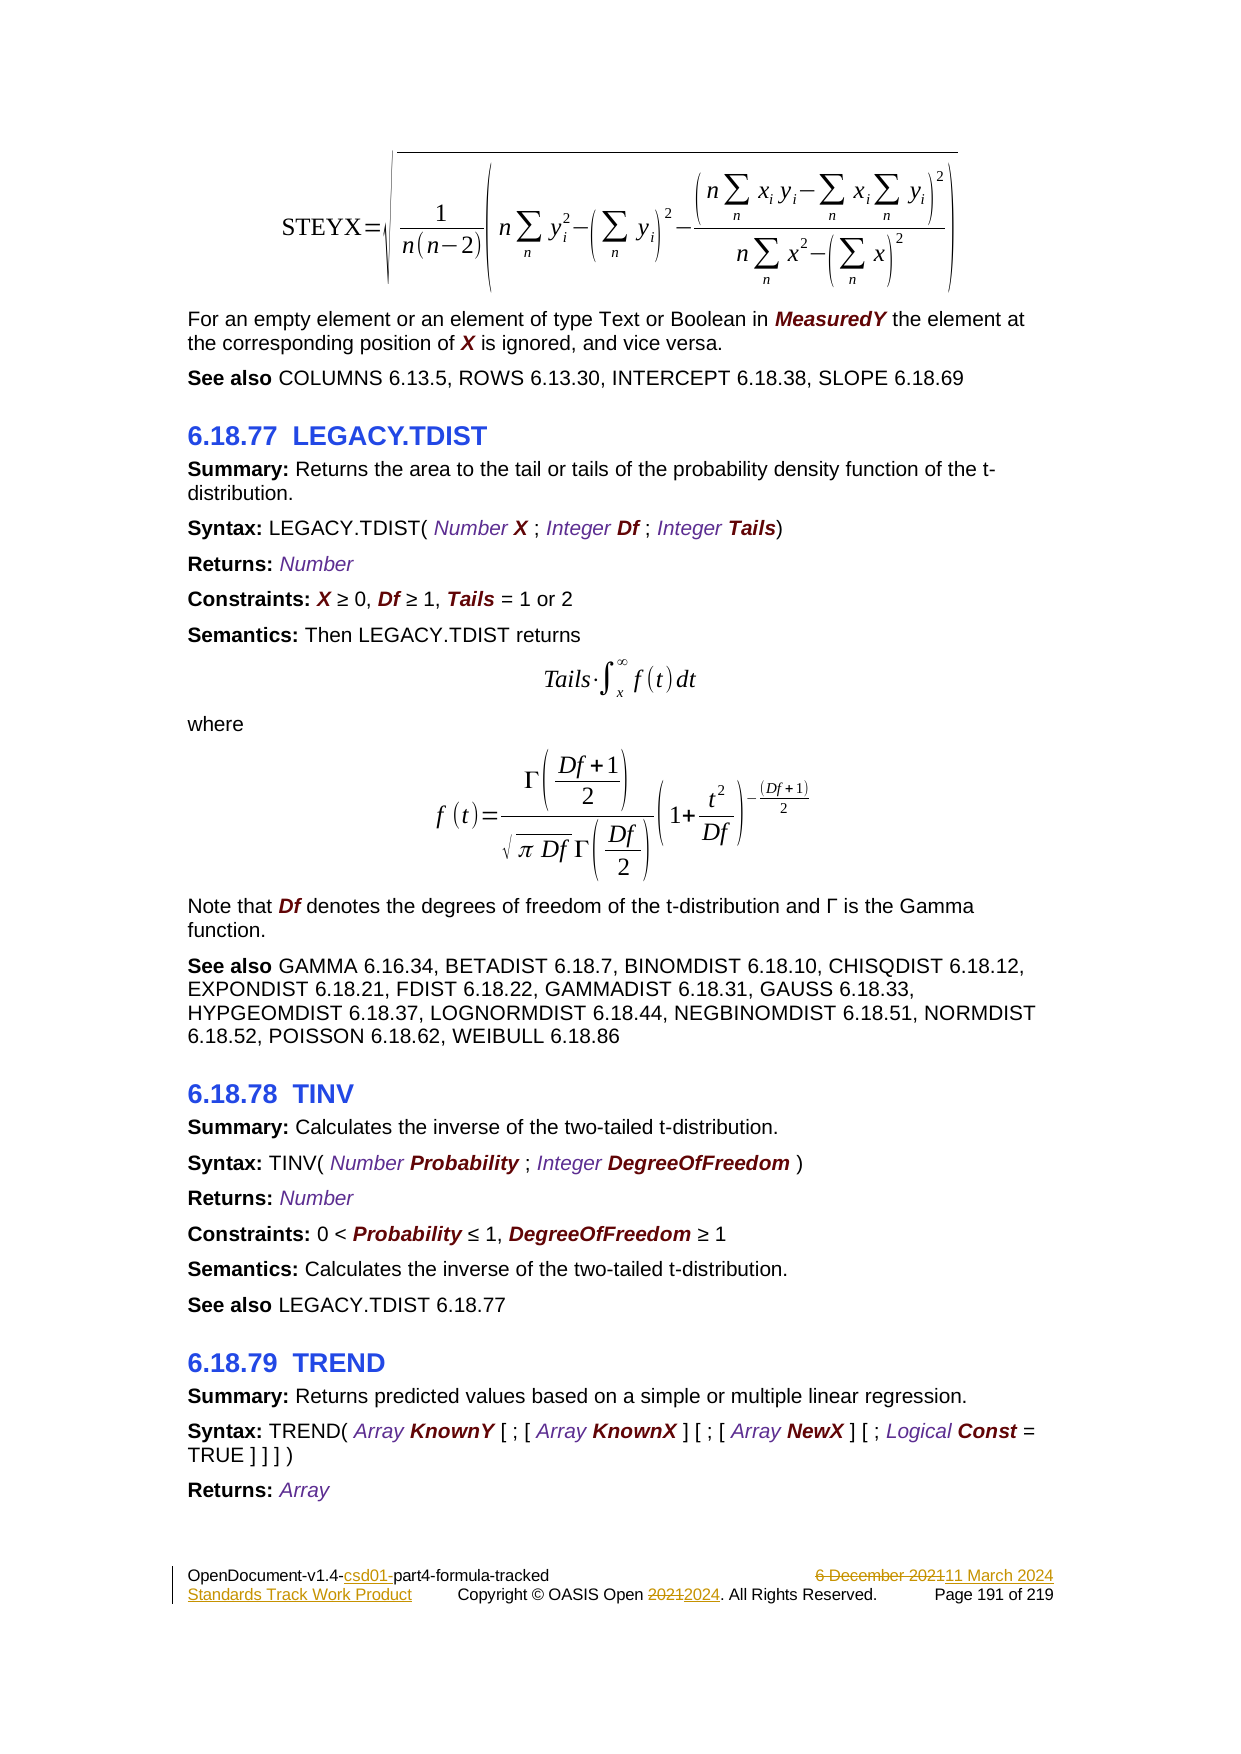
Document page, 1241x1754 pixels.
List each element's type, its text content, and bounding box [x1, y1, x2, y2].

text Summary: Returns predicted values based on a simple or multiple linear regression. [187, 1384, 1053, 1408]
text See also GAMMA 6.16.34, BETADIST 6.18.7, BINOMDIST 6.18.10, CHISQDIST 6.18.12, EXPONDIST 6.18.21, FDIST 6.18.22, GAMMADIST 6.18.31, GAUSS 6.18.33, HYPGEOMDIST 6.18.37, LOGNORMDIST 6.18.44, NEGBINOMDIST 6.18.51, NORMDIST 6.18.52, POISSON 6.18.62, WEIBULL 6.18.86 [187, 954, 1053, 1048]
text Semantics: Then LEGACY.TDIST returns [187, 623, 1053, 647]
subtitle TINV [187, 1079, 1053, 1109]
text Summary: Calculates the inverse of the two-tailed t-distribution. [187, 1115, 1053, 1139]
text See also COLUMNS 6.13.5, ROWS 6.13.30, INTERCEPT 6.18.38, SLOPE 6.18.69 [187, 367, 1053, 390]
text Returns: Number [187, 1187, 1053, 1210]
text Returns: Number [187, 552, 1053, 576]
text Syntax: TINV( Number Probability ; Integer DegreeOfFreedom ) [187, 1151, 1053, 1174]
text Summary: Returns the area to the tail or tails of the probability density function of the t-distribution. [187, 457, 1053, 504]
text Semantics: Calculates the inverse of the two-tailed t-distribution. [187, 1258, 1053, 1281]
subtitle LEGACY.TDIST [187, 421, 1053, 451]
text Constraints: 0 < Probability ≤ 1, DegreeOfFreedom ≥ 1 [187, 1222, 1053, 1246]
text Note that Df denotes the degrees of freedom of the t-distribution and Γ is the Gamma function. [187, 895, 1053, 942]
text Syntax: TREND( Array KnownY [ ; [ Array KnownX ] [ ; [ Array NewX ] [ ; Logical Const = TRUE ] ] ] ) [187, 1420, 1053, 1467]
text where [187, 713, 1053, 736]
text See also LEGACY.TDIST 6.18.77 [187, 1293, 1053, 1317]
subtitle TREND [187, 1348, 1053, 1378]
text Syntax: LEGACY.TDIST( Number X ; Integer Df ; Integer Tails) [187, 517, 1053, 540]
text For an empty element or an element of type Text or Boolean in MeasuredY the element at the corresponding position of X is ignored, and vice versa. [187, 308, 1053, 355]
text Constraints: X ≥ 0, Df ≥ 1, Tails = 1 or 2 [187, 588, 1053, 611]
text Returns: Array [187, 1479, 1053, 1502]
